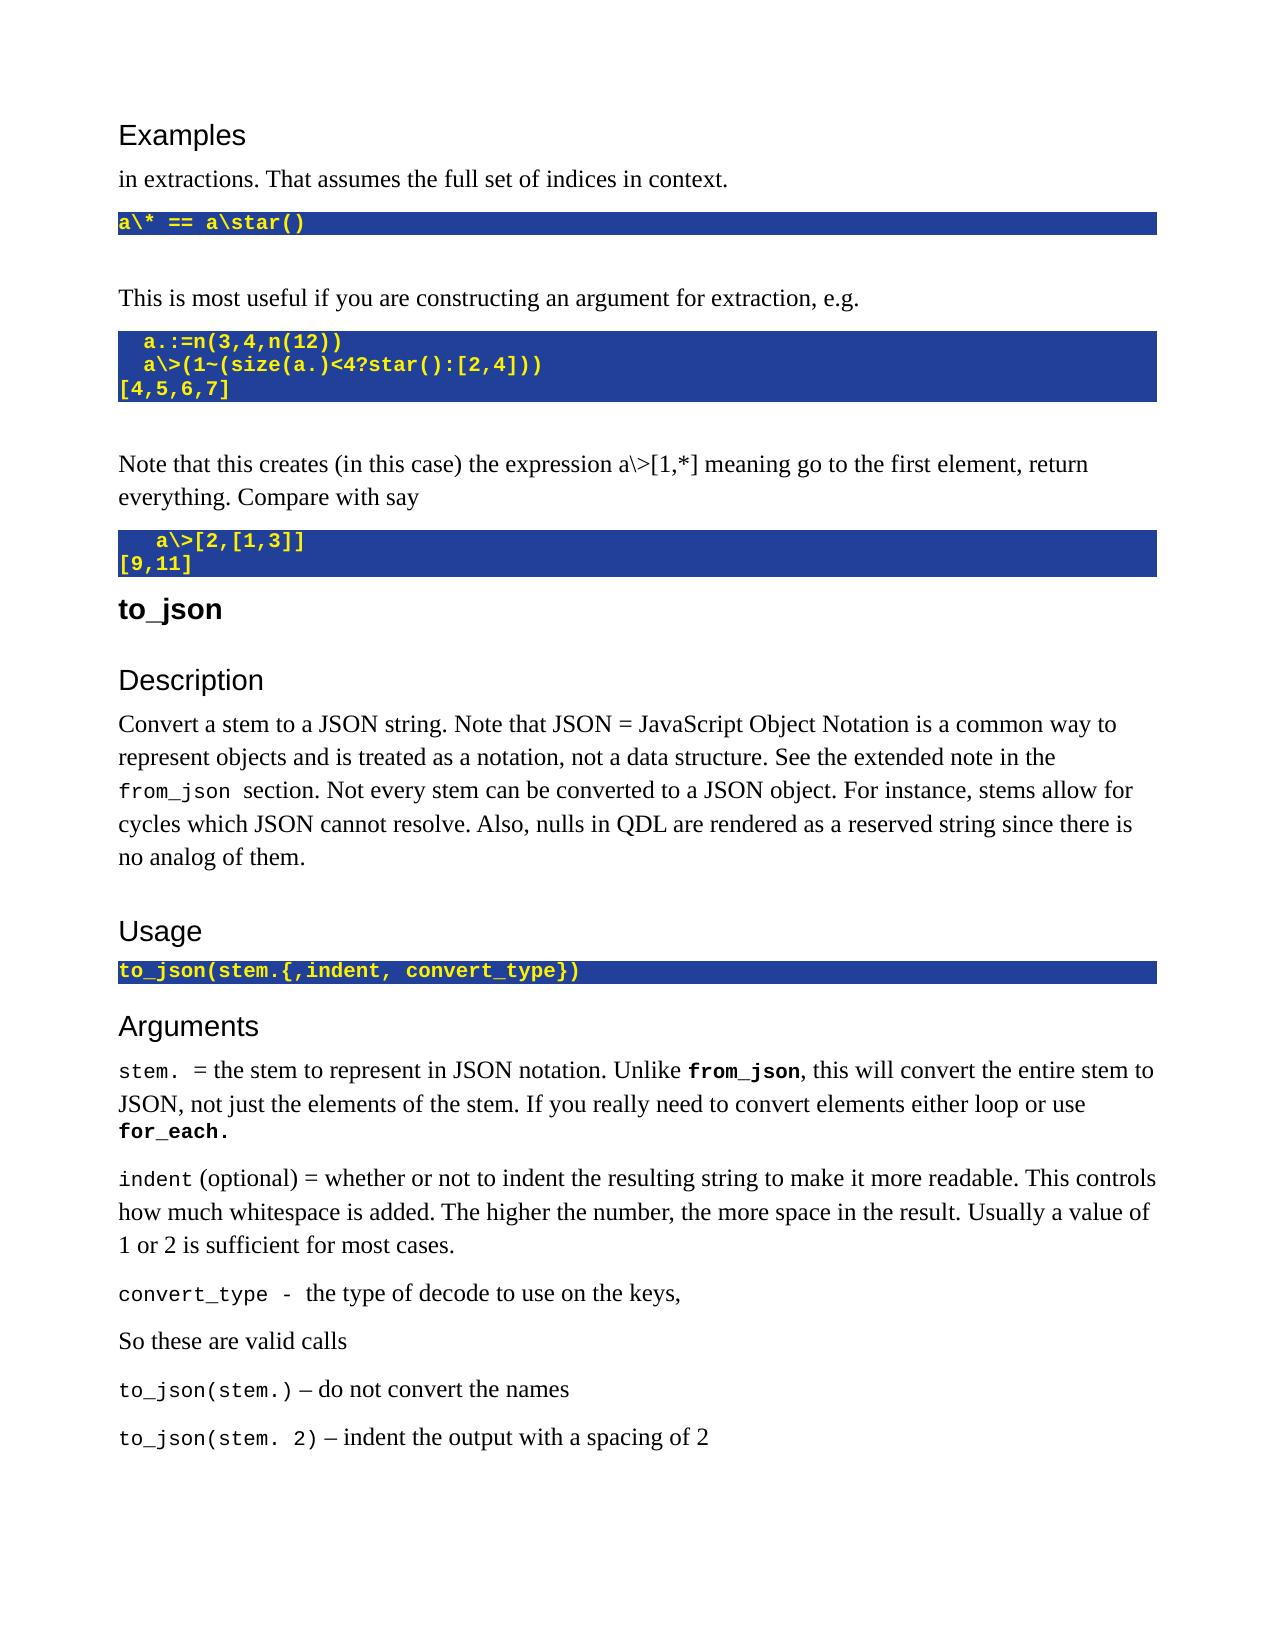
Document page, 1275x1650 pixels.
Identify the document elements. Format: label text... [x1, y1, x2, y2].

text to_json(stem. 2) – indent the output with a spacing of 2 [118, 1422, 1157, 1452]
subtitle Description [118, 663, 1157, 696]
text in extractions. That assumes the full set of indices in context. [118, 164, 1157, 193]
text [4,5,6,7] [118, 378, 1157, 402]
text a\>[2,[1,3]] [118, 530, 1157, 553]
subtitle Examples [118, 118, 1157, 152]
text So these are valid calls [118, 1326, 1157, 1355]
text This is most useful if you are constructing an argument for extraction, e.g. [118, 283, 1157, 312]
subtitle Usage [118, 914, 1157, 948]
text a\* == a\star() [118, 212, 1157, 235]
subtitle to_json [118, 592, 1157, 625]
text convert_type - the type of decode to use on the keys, [118, 1278, 1157, 1307]
text to_json(stem.{,indent, convert_type}) [118, 961, 1157, 984]
text stem. = the stem to represent in JSON notation. Unlike from_json, this will convert the entire stem to JSON, not just the elements of the stem. If you really need to convert elements either loop or use for_each. [118, 1055, 1157, 1145]
text a\>(1~(size(a.)<4?star():[2,4])) [118, 354, 1157, 378]
text indent (optional) = whether or not to indent the resulting string to make it more readable. This controls how much whitespace is added. The higher the number, the more space in the result. Usually a value of 1 or 2 is sufficient for most cases. [118, 1163, 1157, 1259]
subtitle Arguments [118, 1009, 1157, 1043]
text [9,11] [118, 553, 1157, 577]
text Convert a stem to a JSON string. Note that JSON = JavaScript Object Notation is a common way to represent objects and is treated as a notation, not a data structure. See the extended note in the from_json section. Not every stem can be converted to a JSON object. For instance, stems allow for cycles which JSON cannot resolve. Also, nulls in QDL are rendered as a reserved string since there is no analog of them. [118, 709, 1157, 871]
text a.:=n(3,4,n(12)) [118, 331, 1157, 354]
text to_json(stem.) – do not convert the names [118, 1374, 1157, 1403]
text Note that this creates (in this case) the expression a\>[1,*] meaning go to the first element, return everything. Compare with say [118, 449, 1157, 511]
